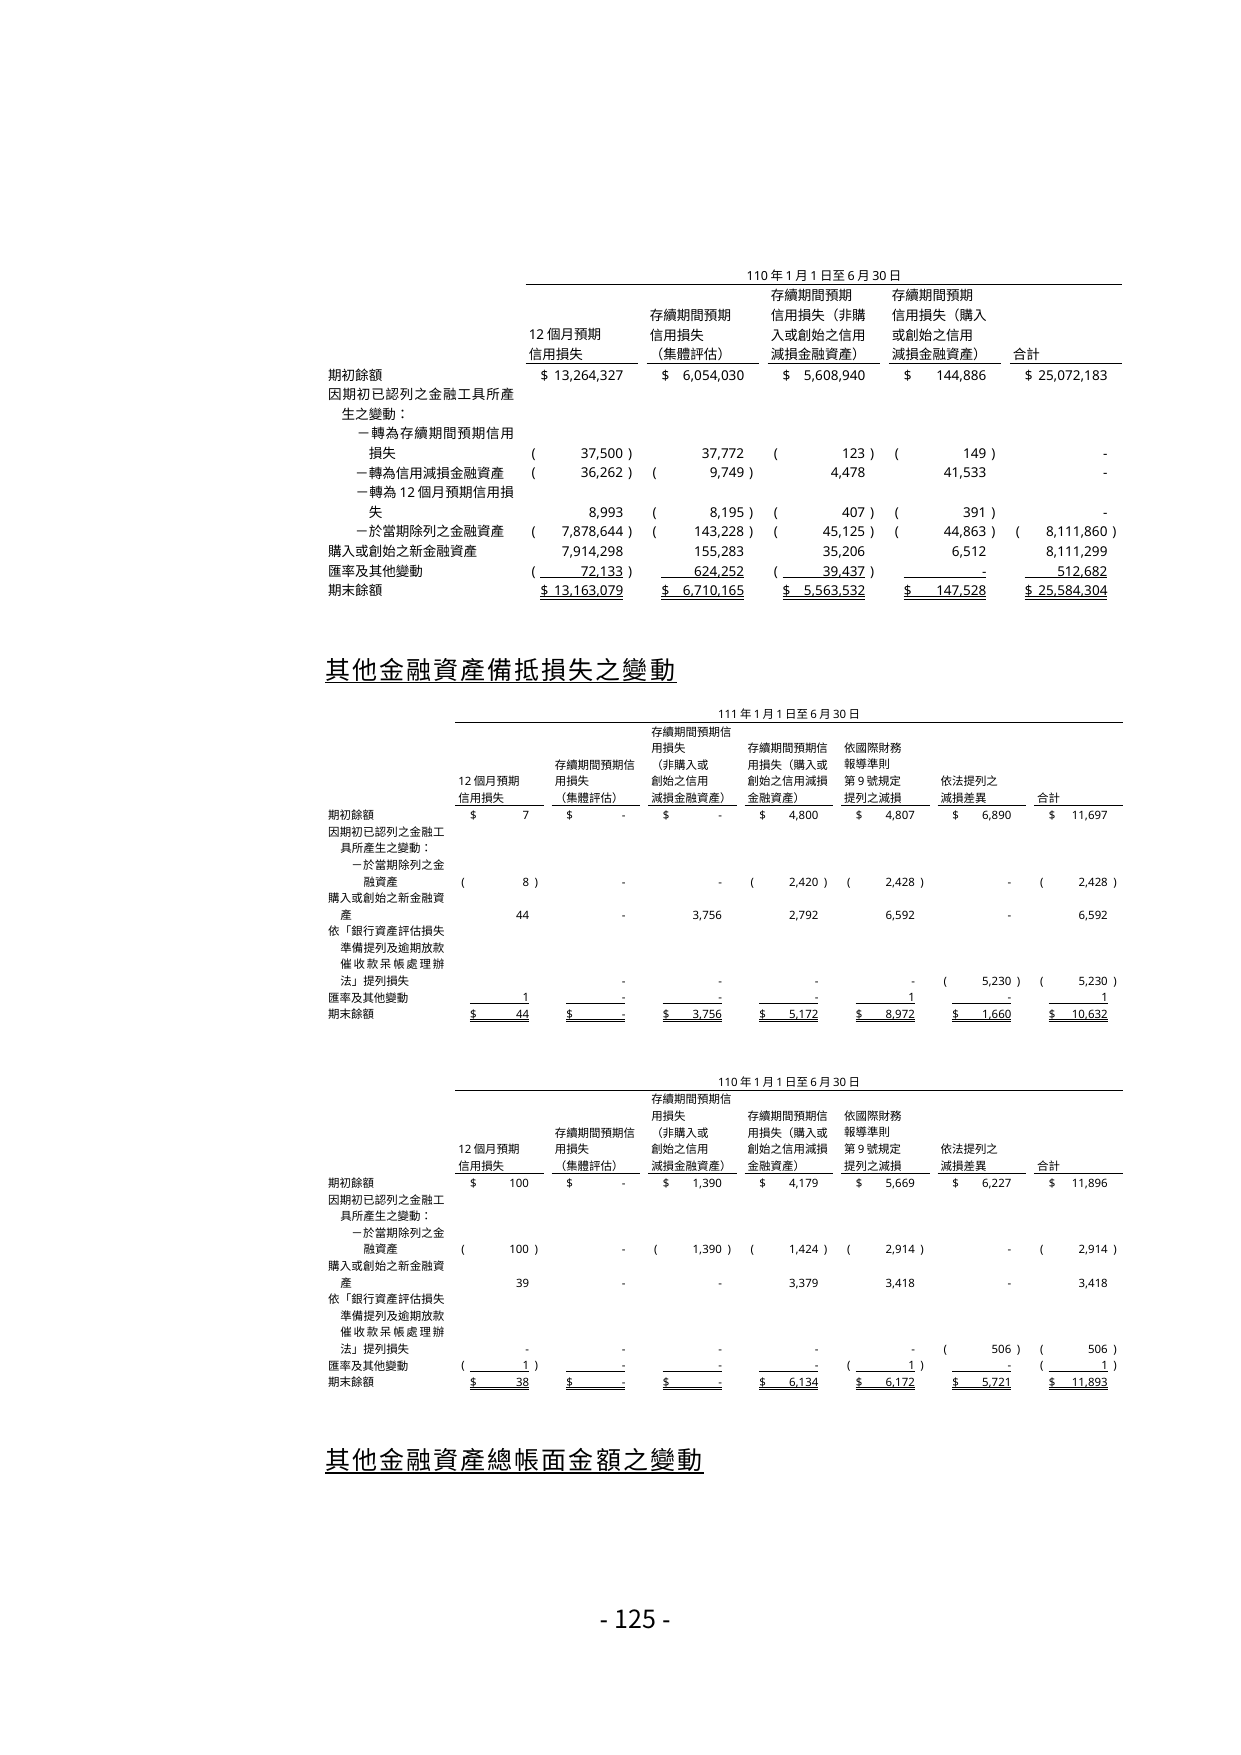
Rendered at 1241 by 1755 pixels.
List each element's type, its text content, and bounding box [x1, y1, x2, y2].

table_cell 因期初已認列之金融工具所產生之變動： [325, 823, 447, 856]
table_cell 期末餘額 [325, 1373, 447, 1390]
table_cell ( 123 ) [768, 423, 880, 462]
table_cell - [889, 560, 1001, 580]
table_cell $ 7 [455, 806, 544, 823]
table_cell - [745, 923, 833, 989]
table_cell [517, 560, 526, 580]
table_cell $ - [648, 1373, 737, 1390]
table_cell [930, 1005, 937, 1022]
table_cell 存續期間預期信用損失 （非購入或 創始之信用 減損金融資產） [648, 1091, 737, 1173]
table_cell - [1010, 462, 1122, 482]
table_cell [930, 856, 937, 889]
table_cell 合計 [1034, 723, 1122, 805]
table_cell 存續期間預期 信用損失（購入 或創始之信用 減損金融資產） [889, 285, 1001, 363]
table_cell [1026, 1257, 1034, 1290]
table_cell - [552, 1257, 640, 1290]
table_cell [640, 889, 648, 922]
table_cell [517, 284, 526, 363]
table_cell [880, 384, 889, 423]
table_cell ( 8 ) [455, 856, 544, 889]
table_cell 因期初已認列之金融工具所產生之變動： [325, 384, 517, 423]
table_cell －於當期除列之金融資產 [325, 856, 447, 889]
table_cell [447, 1290, 455, 1357]
table_cell 44 [455, 889, 544, 922]
table_cell [833, 1257, 841, 1290]
table_cell 3,379 [745, 1257, 833, 1290]
table_cell [737, 823, 744, 856]
table_cell [1026, 1224, 1034, 1257]
table_cell [1026, 1191, 1034, 1224]
table_cell [1001, 560, 1010, 580]
table_cell - [841, 923, 929, 989]
table_cell [1001, 541, 1010, 560]
table_cell [648, 823, 737, 856]
table_cell [1001, 521, 1010, 541]
table_cell [1026, 989, 1034, 1005]
table_cell [638, 482, 647, 521]
table_cell [325, 1090, 447, 1173]
table_cell [759, 482, 768, 521]
table_cell $ 6,172 [841, 1373, 929, 1390]
table_cell ( 8,111,860 ) [1010, 521, 1122, 541]
table_cell [880, 560, 889, 580]
table_cell [759, 462, 768, 482]
table_cell [544, 1005, 552, 1022]
table_cell - [745, 1357, 833, 1373]
table_cell 1 [455, 989, 544, 1005]
table_cell 6,512 [889, 541, 1001, 560]
table_cell - [648, 1257, 737, 1290]
table_cell [640, 723, 648, 805]
table_cell $ 13,163,079 [526, 580, 638, 599]
table_cell $ 3,756 [648, 1005, 737, 1022]
table_cell [640, 1257, 648, 1290]
table_cell - [648, 1290, 737, 1357]
table_cell [930, 923, 937, 989]
table_cell ( 1,424 ) [745, 1224, 833, 1257]
table_cell $ 5,172 [745, 1005, 833, 1022]
table_cell [1001, 580, 1010, 599]
table_cell 12個月預期 信用損失 [526, 285, 638, 363]
table_cell [1034, 823, 1122, 856]
table_cell [737, 856, 744, 889]
table_cell [638, 541, 647, 560]
table_cell [517, 521, 526, 541]
table_cell 購入或創始之新金融資產 [325, 541, 517, 560]
table_cell [517, 482, 526, 521]
table_cell [447, 923, 455, 989]
table_cell －於當期除列之金融資產 [325, 521, 517, 541]
table_cell [544, 889, 552, 922]
table_cell [640, 823, 648, 856]
table_cell ( 44,863 ) [889, 521, 1001, 541]
table_cell [447, 1257, 455, 1290]
table_cell - [552, 923, 640, 989]
table_cell [640, 1290, 648, 1357]
table_cell 1 [841, 989, 929, 1005]
table_cell [737, 989, 744, 1005]
table_cell 存續期間預期信用損失 （集體評估） [552, 1091, 640, 1173]
table_cell 期初餘額 [325, 1173, 447, 1191]
table_cell ( 143,228 ) [647, 521, 759, 541]
table_cell [841, 1191, 929, 1224]
table_cell [1026, 889, 1034, 922]
table_cell $ 25,072,183 [1010, 364, 1122, 384]
table_cell [833, 856, 841, 889]
table_cell ( 407 ) [768, 482, 880, 521]
table_header [517, 266, 526, 284]
table_cell －轉為12個月預期信用損失 [325, 482, 517, 521]
table_cell - [1010, 482, 1122, 521]
table_cell $ 6,890 [938, 806, 1026, 823]
table_cell 依法提列之 減損差異 [938, 723, 1026, 805]
table_cell 期初餘額 [325, 805, 447, 823]
table_cell [737, 1005, 744, 1022]
table_cell [640, 1005, 648, 1022]
table_cell - [745, 989, 833, 1005]
table_cell $ 6,710,165 [647, 580, 759, 599]
table_cell - [648, 856, 737, 889]
table_cell $ - [552, 1005, 640, 1022]
table_cell [638, 580, 647, 599]
table_cell $ 10,632 [1034, 1005, 1122, 1022]
table_cell [544, 723, 552, 805]
table_cell [759, 384, 768, 423]
table_cell [1026, 723, 1034, 805]
table_cell $ 147,528 [889, 580, 1001, 599]
table_cell [517, 462, 526, 482]
table_cell [833, 805, 841, 823]
table_cell [517, 541, 526, 560]
table_cell [880, 462, 889, 482]
table_cell $ 144,886 [889, 364, 1001, 384]
table_cell [638, 560, 647, 580]
table_cell [638, 384, 647, 423]
table_cell [930, 723, 937, 805]
table_cell $ 6,134 [745, 1373, 833, 1390]
table_cell $ 25,584,304 [1010, 580, 1122, 599]
table_cell 3,418 [841, 1257, 929, 1290]
table_cell 匯率及其他變動 [325, 1357, 447, 1373]
table_cell [447, 1224, 455, 1257]
table_cell $ 8,972 [841, 1005, 929, 1022]
table_cell 12個月預期 信用損失 [455, 1091, 544, 1173]
table_cell ( 5,230 ) [938, 923, 1026, 989]
table_cell $ 6,227 [938, 1174, 1026, 1191]
table_cell ( 7,878,644 ) [526, 521, 638, 541]
table_cell [1001, 384, 1010, 423]
table_cell [930, 805, 937, 823]
table_cell ( 2,428 ) [1034, 856, 1122, 889]
table_cell - [938, 889, 1026, 922]
table_cell [640, 805, 648, 823]
table_cell [447, 1191, 455, 1224]
table_cell [880, 541, 889, 560]
table_cell [640, 1373, 648, 1390]
table_cell ( 9,749 ) [647, 462, 759, 482]
table_cell $ 11,896 [1034, 1174, 1122, 1191]
table_cell [759, 580, 768, 599]
table_cell [737, 1191, 744, 1224]
table_cell [640, 1091, 648, 1173]
table_cell 存續期間預期 信用損失 （集體評估） [647, 285, 759, 363]
table_cell ( 1 ) [841, 1357, 929, 1373]
table_cell 512,682 [1010, 560, 1122, 580]
table_cell - [938, 989, 1026, 1005]
table_cell [447, 856, 455, 889]
table_cell [544, 1290, 552, 1357]
table_cell ( 1 ) [1034, 1357, 1122, 1373]
table_cell 7,914,298 [526, 541, 638, 560]
table_cell - [552, 889, 640, 922]
table_cell [647, 384, 759, 423]
table_cell [880, 521, 889, 541]
table_cell $ 4,807 [841, 806, 929, 823]
table_cell - [938, 1357, 1026, 1373]
table_cell - [745, 1290, 833, 1357]
table_cell [737, 1373, 744, 1390]
table_header [325, 266, 517, 284]
table_cell [759, 560, 768, 580]
table_header 110年1月1日至6月30日 [455, 1073, 1122, 1089]
table_cell [544, 1257, 552, 1290]
table_cell [1026, 1373, 1034, 1390]
table_cell 3,418 [1034, 1257, 1122, 1290]
table_cell 1 [1034, 989, 1122, 1005]
table_cell 因期初已認列之金融工具所產生之變動： [325, 1191, 447, 1224]
table_cell $ - [552, 806, 640, 823]
table_cell - [552, 856, 640, 889]
table_cell [640, 1173, 648, 1191]
table_cell [759, 285, 768, 363]
table_cell [737, 889, 744, 922]
table_cell [1026, 856, 1034, 889]
table_cell ( 2,914 ) [841, 1224, 929, 1257]
table_cell 6,592 [1034, 889, 1122, 922]
table_cell [737, 1173, 744, 1191]
table_cell [1026, 1173, 1034, 1191]
table_cell 期初餘額 [325, 363, 517, 384]
table_cell [447, 1090, 455, 1173]
table_cell [517, 384, 526, 423]
table_cell [833, 989, 841, 1005]
table_cell [544, 1091, 552, 1173]
table_cell $ 4,800 [745, 806, 833, 823]
table_cell [880, 580, 889, 599]
table_cell - [1010, 423, 1122, 462]
table_cell [833, 723, 841, 805]
table_cell [640, 923, 648, 989]
table_cell [833, 1373, 841, 1390]
table_cell ( 506 ) [1034, 1290, 1122, 1357]
table_cell [930, 1224, 937, 1257]
table_cell [745, 1191, 833, 1224]
table_cell [544, 923, 552, 989]
table_cell [447, 1357, 455, 1373]
table_cell - [648, 1357, 737, 1373]
table_cell [544, 1173, 552, 1191]
table_cell $ - [648, 806, 737, 823]
table_cell - [552, 1290, 640, 1357]
table_cell ( 149 ) [889, 423, 1001, 462]
table_cell 12個月預期 信用損失 [455, 723, 544, 805]
table_cell [1026, 1005, 1034, 1022]
table_cell - [552, 989, 640, 1005]
table_cell [737, 923, 744, 989]
table_cell [1001, 423, 1010, 462]
table_cell [938, 823, 1026, 856]
table_cell [1001, 462, 1010, 482]
table_cell [737, 805, 744, 823]
table_cell [447, 722, 455, 805]
table_header 110年1月1日至6月30日 [526, 266, 1122, 284]
table_cell [544, 823, 552, 856]
table_cell $ - [552, 1373, 640, 1390]
table_cell 依法提列之 減損差異 [938, 1091, 1026, 1173]
table_cell 購入或創始之新金融資產 [325, 1257, 447, 1290]
table_cell ( 36,262 ) [526, 462, 638, 482]
table_cell 存續期間預期信用損失 （集體評估） [552, 723, 640, 805]
table_cell - [841, 1290, 929, 1357]
table_cell $ 5,563,532 [768, 580, 880, 599]
table_cell [737, 1257, 744, 1290]
table_cell [737, 1091, 744, 1173]
table_cell [1026, 1091, 1034, 1173]
table_cell 8,993 [526, 482, 638, 521]
table_cell [517, 423, 526, 462]
table_cell [447, 1005, 455, 1022]
text 其他金融資產總帳面金額之變動 [325, 1441, 1122, 1477]
table_cell [544, 805, 552, 823]
table_header [325, 705, 447, 722]
table_cell [638, 521, 647, 541]
table_cell [1010, 384, 1122, 423]
table_cell - [938, 856, 1026, 889]
table_cell [638, 423, 647, 462]
table_cell [880, 423, 889, 462]
table_header 111年1月1日至6月30日 [455, 705, 1122, 722]
table_cell [640, 1191, 648, 1224]
table_cell $ 5,669 [841, 1174, 929, 1191]
table_cell [325, 722, 447, 805]
table_cell - [938, 1224, 1026, 1257]
table_cell [638, 363, 647, 384]
table_cell 期末餘額 [325, 580, 517, 599]
table_cell ( 1 ) [455, 1357, 544, 1373]
table_cell $ 100 [455, 1174, 544, 1191]
table_cell 合計 [1034, 1091, 1122, 1173]
table_cell $ 11,697 [1034, 806, 1122, 823]
table_cell [517, 363, 526, 384]
table_cell [880, 482, 889, 521]
table_cell [930, 1257, 937, 1290]
table_cell [640, 1357, 648, 1373]
table_cell - [455, 1290, 544, 1357]
table_cell 624,252 [647, 560, 759, 580]
table_cell [759, 521, 768, 541]
table_cell [544, 989, 552, 1005]
table_cell [737, 1357, 744, 1373]
table_cell 2,792 [745, 889, 833, 922]
table_cell [833, 1224, 841, 1257]
table_cell －轉為存續期間預期信用損失 [325, 423, 517, 462]
table_cell $ 11,893 [1034, 1373, 1122, 1390]
table_cell 6,592 [841, 889, 929, 922]
table_cell [1026, 805, 1034, 823]
table_cell [640, 989, 648, 1005]
table_cell ( 39,437 ) [768, 560, 880, 580]
table_cell [455, 823, 544, 856]
table_cell 購入或創始之新金融資產 [325, 889, 447, 922]
table_cell ( 391 ) [889, 482, 1001, 521]
table_cell [552, 1191, 640, 1224]
table_cell ( 2,914 ) [1034, 1224, 1122, 1257]
table_cell ( 1,390 ) [648, 1224, 737, 1257]
table_cell [1001, 285, 1010, 363]
table_cell [447, 889, 455, 922]
table_cell 存續期間預期信用損失（購入或創始之信用減損金融資產） [745, 723, 833, 805]
table_cell [325, 284, 517, 363]
table_cell [455, 923, 544, 989]
table_cell [638, 462, 647, 482]
table_cell ( 2,428 ) [841, 856, 929, 889]
table_cell [447, 1173, 455, 1191]
table_cell 41,533 [889, 462, 1001, 482]
table_cell [447, 823, 455, 856]
table_cell $ 13,264,327 [526, 364, 638, 384]
table_cell [930, 823, 937, 856]
table_cell 39 [455, 1257, 544, 1290]
table_cell [833, 889, 841, 922]
table_cell [737, 1290, 744, 1357]
table_cell [880, 285, 889, 363]
table_cell [1026, 1290, 1034, 1357]
table_cell －於當期除列之金融資產 [325, 1224, 447, 1257]
table_cell [640, 856, 648, 889]
table_cell - [938, 1257, 1026, 1290]
table_cell ( 5,230 ) [1034, 923, 1122, 989]
table_cell ( 100 ) [455, 1224, 544, 1257]
table_cell $ - [552, 1174, 640, 1191]
table_cell [1034, 1191, 1122, 1224]
table_cell 依國際財務 報導準則 第9號規定 提列之減損 [841, 723, 929, 805]
table_cell $ 1,660 [938, 1005, 1026, 1022]
table_cell [833, 1191, 841, 1224]
table_cell [447, 989, 455, 1005]
table_cell [447, 1373, 455, 1390]
table_cell [759, 541, 768, 560]
table_cell $ 1,390 [648, 1174, 737, 1191]
table_cell [930, 1091, 937, 1173]
table_cell ( 72,133 ) [526, 560, 638, 580]
table_cell [638, 285, 647, 363]
table_cell [1001, 363, 1010, 384]
table_header [447, 705, 455, 722]
table_cell [447, 805, 455, 823]
table_cell ( 2,420 ) [745, 856, 833, 889]
table_cell $ 4,179 [745, 1174, 833, 1191]
table_header [325, 1073, 447, 1089]
table_cell 依「銀行資產評估損失準備提列及逾期放款催收款呆帳處理辦法」提列損失 [325, 1290, 447, 1357]
table_cell [759, 423, 768, 462]
table_cell [640, 1224, 648, 1257]
table_cell [938, 1191, 1026, 1224]
table_cell [544, 856, 552, 889]
table_cell [552, 823, 640, 856]
table_cell $ 5,608,940 [768, 364, 880, 384]
table_cell 匯率及其他變動 [325, 560, 517, 580]
table_cell [833, 1357, 841, 1373]
table_cell 155,283 [647, 541, 759, 560]
table_cell [544, 1357, 552, 1373]
table_cell [930, 889, 937, 922]
table_cell 存續期間預期信用損失 （非購入或 創始之信用 減損金融資產） [648, 723, 737, 805]
table_cell ( 45,125 ) [768, 521, 880, 541]
table_cell [833, 823, 841, 856]
table_cell [930, 1173, 937, 1191]
table_cell 37,772 [647, 423, 759, 462]
table_cell $ 38 [455, 1373, 544, 1390]
table_cell 期末餘額 [325, 1005, 447, 1022]
table_cell [737, 723, 744, 805]
table_cell [930, 989, 937, 1005]
table_cell [544, 1224, 552, 1257]
table_cell 依「銀行資產評估損失準備提列及逾期放款催收款呆帳處理辦法」提列損失 [325, 923, 447, 989]
table_cell [833, 1091, 841, 1173]
table_cell －轉為信用減損金融資產 [325, 462, 517, 482]
table_cell [880, 363, 889, 384]
table_cell - [552, 1224, 640, 1257]
table_cell [1001, 482, 1010, 521]
table_cell 4,478 [768, 462, 880, 482]
table_cell [833, 923, 841, 989]
table_cell [759, 363, 768, 384]
table_cell [930, 1357, 937, 1373]
table_cell [648, 1191, 737, 1224]
table_cell [455, 1191, 544, 1224]
table_cell ( 8,195 ) [647, 482, 759, 521]
table_cell [768, 384, 880, 423]
table_cell - [552, 1357, 640, 1373]
table_cell 存續期間預期信用損失（購入或創始之信用減損金融資產） [745, 1091, 833, 1173]
table_cell $ 6,054,030 [647, 364, 759, 384]
table_cell [737, 1224, 744, 1257]
table_cell 依國際財務 報導準則 第9號規定 提列之減損 [841, 1091, 929, 1173]
table_cell [930, 1373, 937, 1390]
table_cell ( 37,500 ) [526, 423, 638, 462]
table_cell ( 506 ) [938, 1290, 1026, 1357]
table_cell [745, 823, 833, 856]
table_cell 3,756 [648, 889, 737, 922]
table_cell $ 44 [455, 1005, 544, 1022]
text 其他金融資產備抵損失之變動 [325, 651, 1122, 687]
table_header [447, 1073, 455, 1089]
table_cell 合計 [1010, 285, 1122, 363]
table_cell $ 5,721 [938, 1373, 1026, 1390]
table_cell 35,206 [768, 541, 880, 560]
table_cell [930, 1191, 937, 1224]
table_cell [889, 384, 1001, 423]
table_cell - [648, 923, 737, 989]
table_cell [517, 580, 526, 599]
table_cell [833, 1005, 841, 1022]
table_cell [1026, 823, 1034, 856]
table_cell [930, 1290, 937, 1357]
table_cell 8,111,299 [1010, 541, 1122, 560]
table_cell 匯率及其他變動 [325, 989, 447, 1005]
table_cell - [648, 989, 737, 1005]
table_cell [544, 1191, 552, 1224]
table_cell [544, 1373, 552, 1390]
table_cell [1026, 1357, 1034, 1373]
table_cell [1026, 923, 1034, 989]
table_cell [841, 823, 929, 856]
table_cell [833, 1290, 841, 1357]
table_cell 存續期間預期 信用損失（非購入或創始之信用 減損金融資產） [768, 285, 880, 363]
table_cell [526, 384, 638, 423]
table_cell [833, 1173, 841, 1191]
